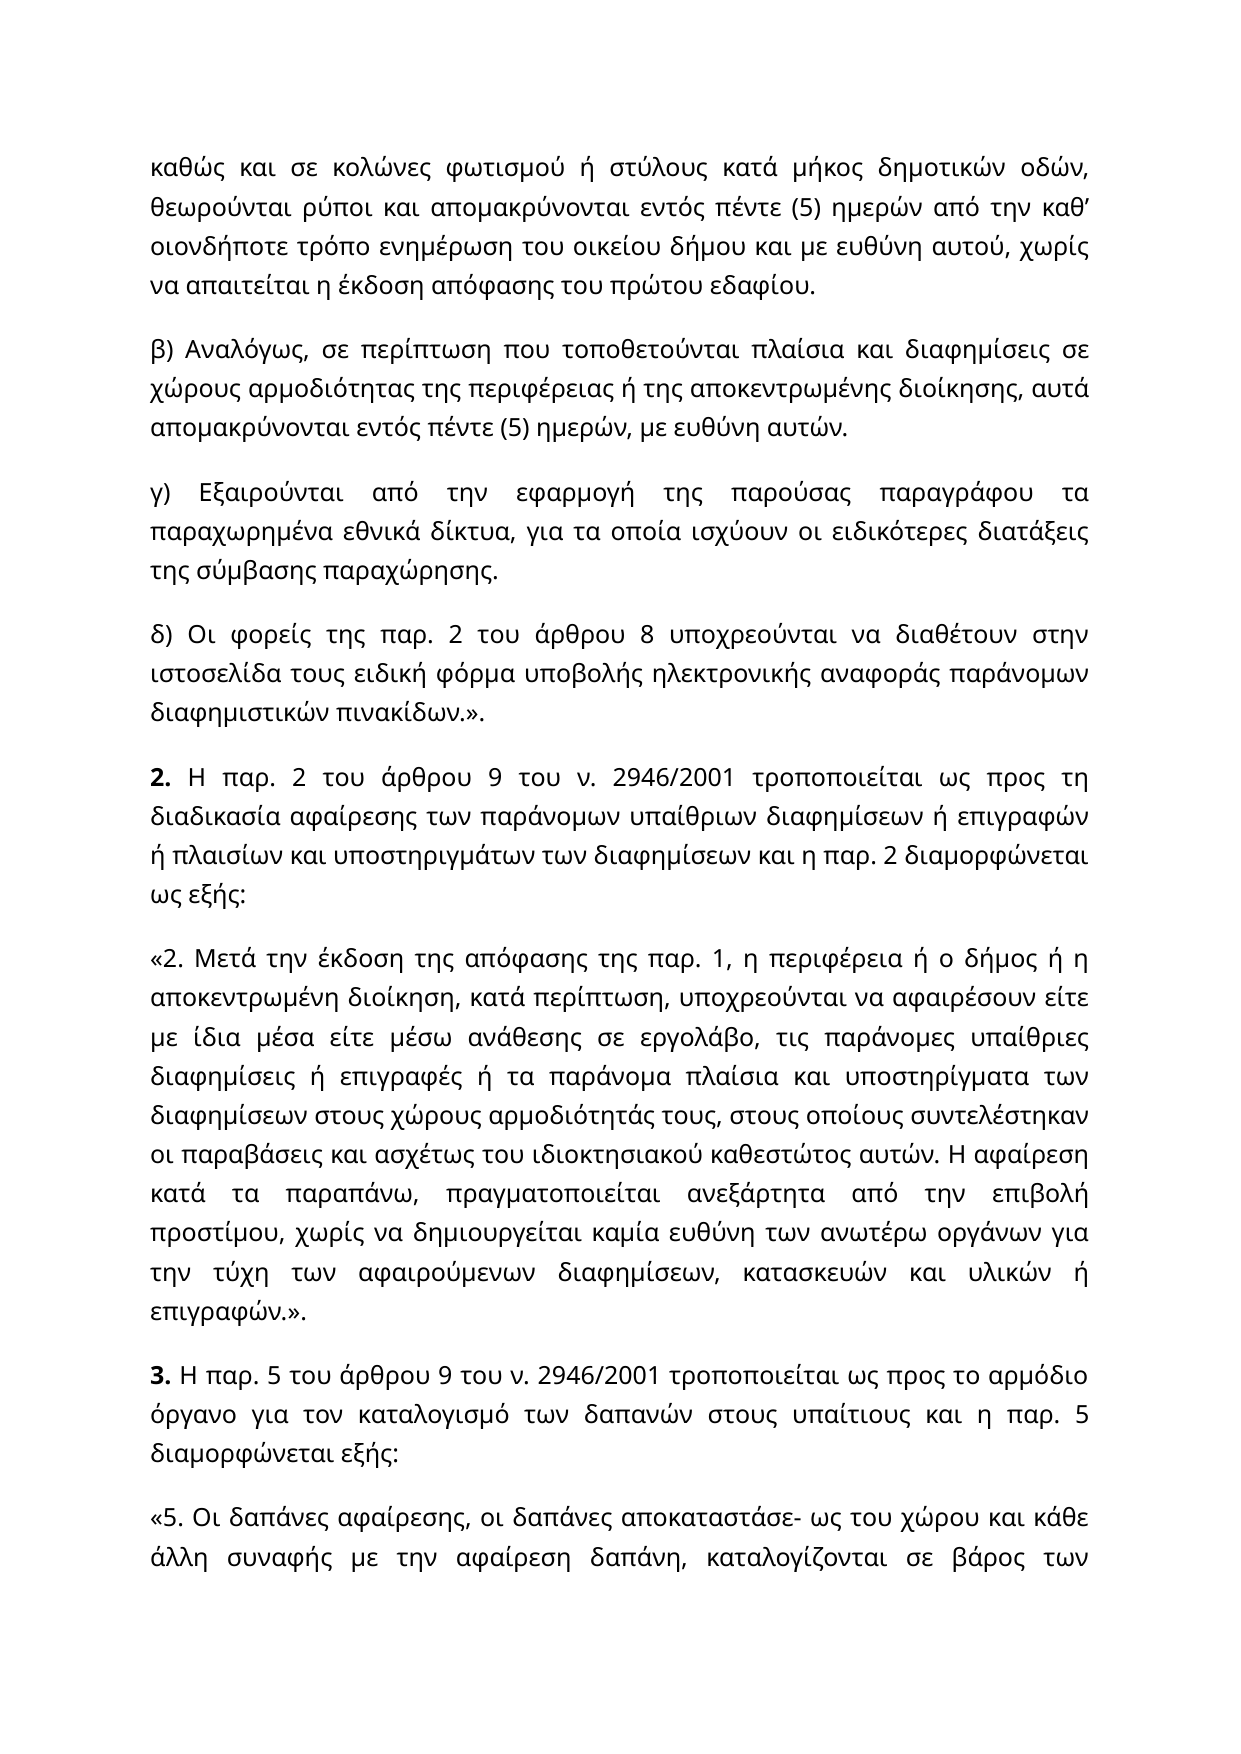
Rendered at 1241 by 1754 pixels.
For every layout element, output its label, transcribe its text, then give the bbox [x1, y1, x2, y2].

text δ) Οι φορείς της παρ. 2 του άρθρου 8 υποχρεούνται να διαθέτουν στην ιστοσελίδα τους ειδική φόρμα υποβολής ηλεκτρονικής αναφοράς παράνομων διαφημιστικών πινακίδων.». [150, 617, 1090, 729]
text «2. Μετά την έκδοση της απόφασης της παρ. 1, η περιφέρεια ή ο δήμος ή η αποκεντρωμένη διοίκηση, κατά περίπτωση, υποχρεούνται να αφαιρέσουν είτε με ίδια μέσα είτε μέσω ανάθεσης σε εργολάβο, τις παράνομες υπαίθριες διαφημίσεις ή επιγραφές ή τα παράνομα πλαίσια και υποστηρίγματα των διαφημίσεων στους χώρους αρμοδιότητάς τους, στους οποίους συντελέστηκαν οι παραβάσεις και ασχέτως του ιδιοκτησιακού καθεστώτος αυτών. Η αφαίρεση κατά τα παραπάνω, πραγματοποιείται ανεξάρτητα από την επιβολή προστίμου, χωρίς να δημιουργείται καμία ευθύνη των ανωτέρω οργάνων για την τύχη των αφαιρούμενων διαφημίσεων, κατασκευών και υλικών ή επιγραφών.». [150, 941, 1090, 1327]
text «5. Οι δαπάνες αφαίρεσης, οι δαπάνες αποκαταστάσε- ως του χώρου και κάθε άλλη συναφής με την αφαίρεση δαπάνη, καταλογίζονται σε βάρος των [150, 1500, 1090, 1573]
text 3. Η παρ. 5 του άρθρου 9 του ν. 2946/2001 τροποποιείται ως προς το αρμόδιο όργανο για τον καταλογισμό των δαπανών στους υπαίτιους και η παρ. 5 διαμορφώνεται εξής: [150, 1357, 1090, 1470]
text γ) Εξαιρούνται από την εφαρμογή της παρούσας παραγράφου τα παραχωρημένα εθνικά δίκτυα, για τα οποία ισχύουν οι ειδικότερες διατάξεις της σύμβασης παραχώρησης. [150, 474, 1090, 587]
text 2. Η παρ. 2 του άρθρου 9 του ν. 2946/2001 τροποποιείται ως προς τη διαδικασία αφαίρεσης των παράνομων υπαίθριων διαφημίσεων ή επιγραφών ή πλαισίων και υποστηριγμάτων των διαφημίσεων και η παρ. 2 διαμορφώνεται ως εξής: [150, 759, 1090, 911]
text καθώς και σε κολώνες φωτισμού ή στύλους κατά μήκος δημοτικών οδών, θεωρούνται ρύποι και απομακρύνονται εντός πέντε (5) ημερών από την καθ’ οιονδήποτε τρόπο ενημέρωση του οικείου δήμου και με ευθύνη αυτού, χωρίς να απαιτείται η έκδοση απόφασης του πρώτου εδαφίου. [150, 150, 1090, 302]
text β) Αναλόγως, σε περίπτωση που τοποθετούνται πλαίσια και διαφημίσεις σε χώρους αρμοδιότητας της περιφέρειας ή της αποκεντρωμένης διοίκησης, αυτά απομακρύνονται εντός πέντε (5) ημερών, με ευθύνη αυτών. [150, 332, 1090, 444]
